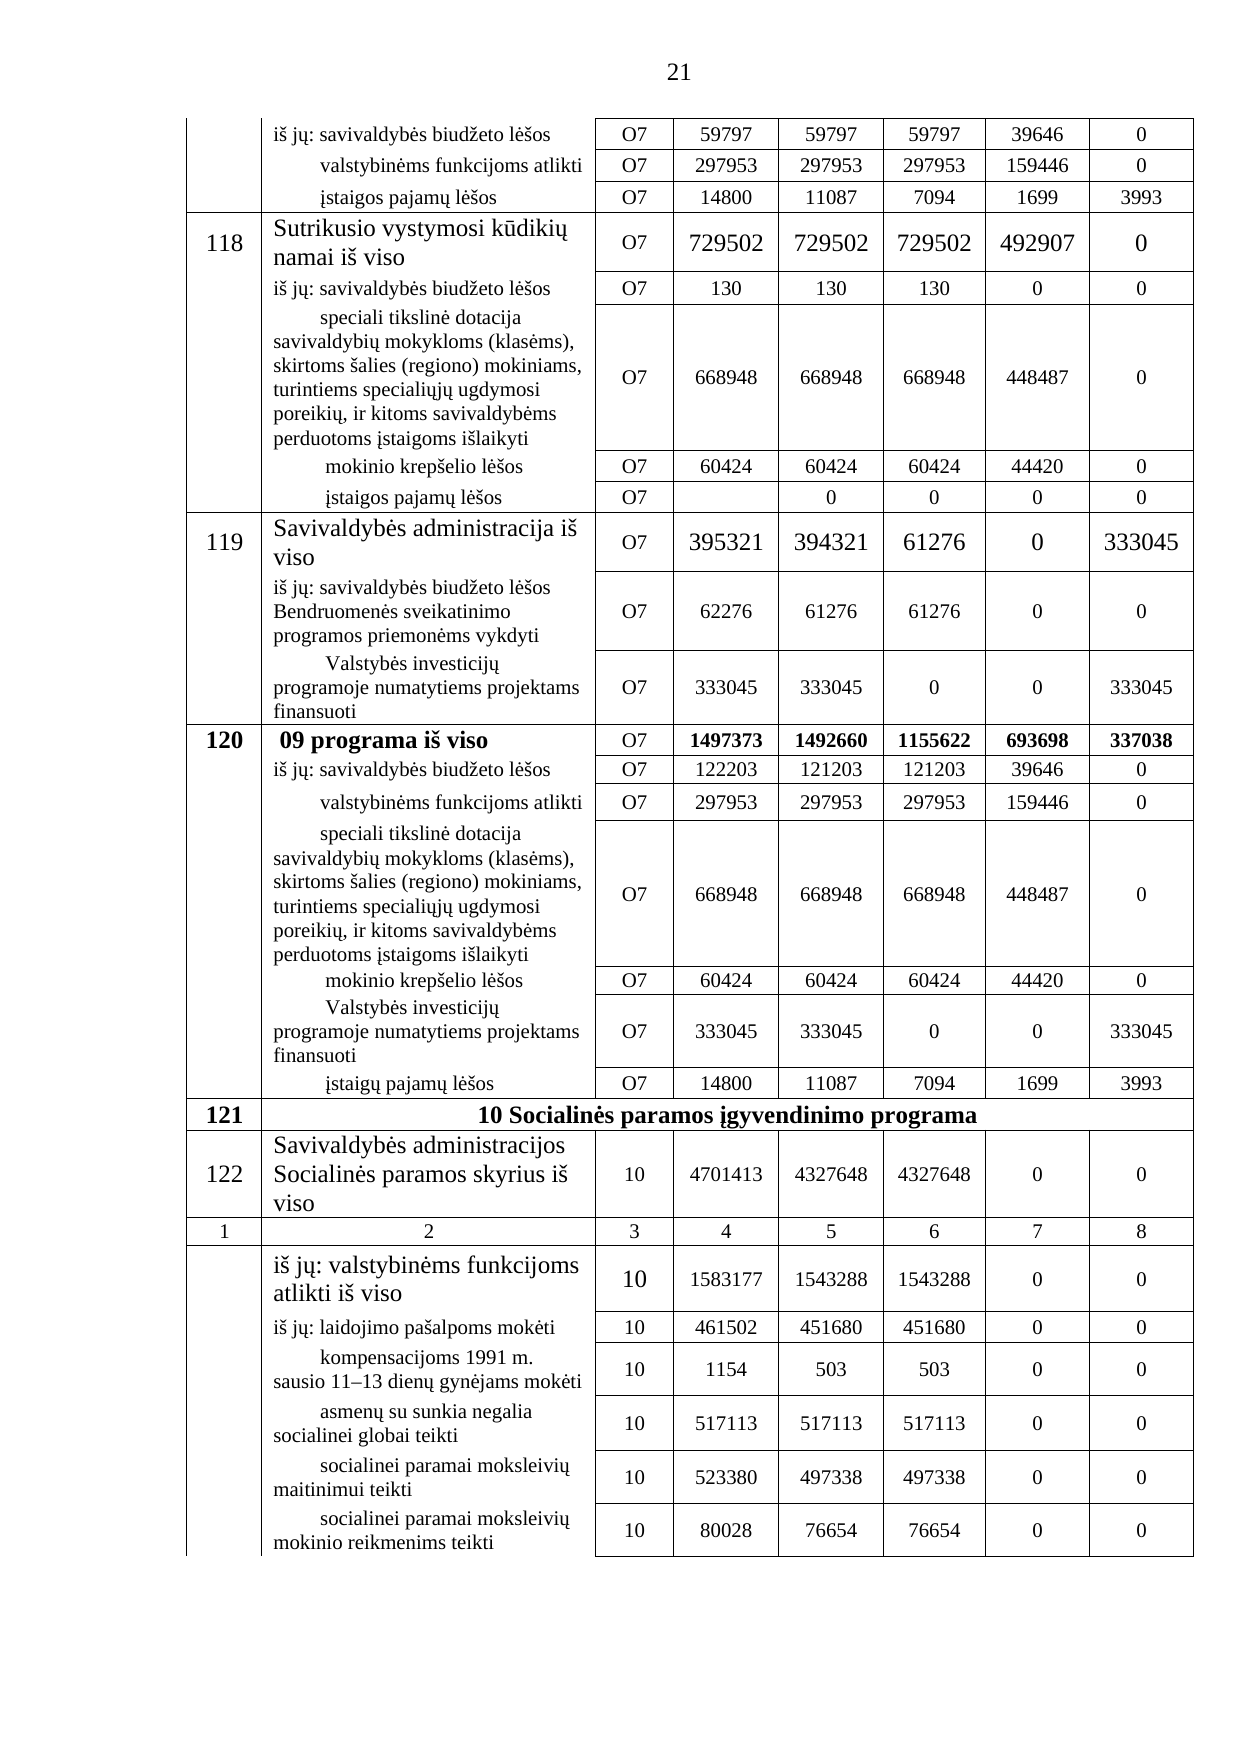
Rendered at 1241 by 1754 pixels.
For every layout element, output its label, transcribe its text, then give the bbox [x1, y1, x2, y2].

table_cell 729502 [884, 213, 985, 271]
table_cell iš jų: savivaldybės biudžeto lėšos Bendruomenės sveikatinimo programos priemonėms vykdyti [262, 571, 595, 650]
table_cell 0 [986, 651, 1089, 723]
table_cell 0 [1090, 1246, 1193, 1311]
table_cell 4327648 [884, 1131, 985, 1217]
table_cell 0 [884, 995, 985, 1067]
table_cell [187, 1450, 261, 1503]
table_cell 0 [986, 513, 1089, 571]
table_cell 1154 [674, 1343, 778, 1395]
table_cell [187, 1342, 261, 1395]
table_cell 0 [986, 1312, 1089, 1342]
table_cell Savivaldybės administracijos Socialinės paramos skyrius iš viso [262, 1131, 595, 1217]
table_cell iš jų: savivaldybės biudžeto lėšos [262, 755, 595, 783]
table_cell 4701413 [674, 1131, 778, 1217]
table_cell 297953 [779, 784, 883, 820]
table_cell 3993 [1090, 182, 1193, 212]
table_cell 297953 [674, 150, 778, 181]
table_cell [187, 149, 261, 181]
table_cell [187, 783, 261, 820]
table_cell 60424 [779, 451, 883, 481]
table_cell iš jų: valstybinėms funkcijoms atlikti iš viso [262, 1246, 595, 1311]
table_cell 5 [779, 1218, 883, 1245]
table_cell 693698 [986, 725, 1089, 755]
table_cell 0 [986, 1343, 1089, 1395]
table_cell 0 [1090, 1396, 1193, 1450]
table_cell Valstybės investicijų programoje numatytiems projektams finansuoti [262, 650, 595, 723]
table_cell 668948 [674, 305, 778, 449]
table_cell įstaigos pajamų lėšos [262, 181, 595, 212]
table_cell 0 [986, 1504, 1089, 1556]
table_cell 729502 [674, 213, 778, 271]
table_cell 39646 [986, 756, 1089, 783]
table_cell 451680 [779, 1312, 883, 1342]
table_cell 333045 [1090, 995, 1193, 1067]
table_cell O7 [596, 572, 673, 650]
table_cell O7 [596, 150, 673, 181]
table_cell [187, 1503, 261, 1556]
table_cell 130 [674, 272, 778, 304]
table_cell 130 [884, 272, 985, 304]
table_cell 517113 [884, 1396, 985, 1450]
table_cell [187, 1311, 261, 1342]
table_cell įstaigų pajamų lėšos [262, 1067, 595, 1098]
table_cell 14800 [674, 182, 778, 212]
table_cell 60424 [674, 451, 778, 481]
table_cell 11087 [779, 182, 883, 212]
table_cell 8 [1090, 1218, 1193, 1245]
table_cell [187, 304, 261, 449]
table_cell valstybinėms funkcijoms atlikti [262, 149, 595, 181]
table_cell speciali tikslinė dotacija savivaldybių mokykloms (klasėms), skirtoms šalies (regiono) mokiniams, turintiems specialiųjų ugdymosi poreikių, ir kitoms savivaldybėms perduotoms įstaigoms išlaikyti [262, 820, 595, 966]
table_cell socialinei paramai moksleivių maitinimui teikti [262, 1450, 595, 1503]
table_cell 14800 [674, 1068, 778, 1098]
table_cell 10 [596, 1131, 673, 1217]
table_cell 517113 [779, 1396, 883, 1450]
table_cell 1583177 [674, 1246, 778, 1311]
table_cell 7094 [884, 182, 985, 212]
table_cell O7 [596, 482, 673, 512]
table_cell 1699 [986, 1068, 1089, 1098]
table_cell 121203 [884, 756, 985, 783]
table_cell O7 [596, 182, 673, 212]
table_cell 333045 [674, 651, 778, 723]
table_cell 10 [596, 1312, 673, 1342]
table_cell O7 [596, 725, 673, 755]
table_cell O7 [596, 119, 673, 149]
table_cell 492907 [986, 213, 1089, 271]
table_cell [187, 820, 261, 966]
table_cell 118 [187, 213, 261, 271]
table_cell [187, 1395, 261, 1450]
table_cell 62276 [674, 572, 778, 650]
table_cell 0 [1090, 119, 1193, 149]
table_cell 0 [986, 995, 1089, 1067]
table_cell 159446 [986, 784, 1089, 820]
table_cell 7094 [884, 1068, 985, 1098]
table_cell 668948 [779, 821, 883, 966]
table_cell 668948 [884, 305, 985, 449]
table_cell Valstybės investicijų programoje numatytiems projektams finansuoti [262, 994, 595, 1067]
table_cell 0 [1090, 451, 1193, 481]
table_cell [187, 571, 261, 650]
table_cell 60424 [884, 451, 985, 481]
table_cell 59797 [779, 119, 883, 149]
table_cell 461502 [674, 1312, 778, 1342]
table_cell socialinei paramai moksleivių mokinio reikmenims teikti [262, 1503, 595, 1556]
table_cell speciali tikslinė dotacija savivaldybių mokykloms (klasėms), skirtoms šalies (regiono) mokiniams, turintiems specialiųjų ugdymosi poreikių, ir kitoms savivaldybėms perduotoms įstaigoms išlaikyti [262, 304, 595, 449]
table_cell O7 [596, 451, 673, 481]
table_cell 11087 [779, 1068, 883, 1098]
table_cell kompensacijoms 1991 m. sausio 11–13 dienų gynėjams mokėti [262, 1342, 595, 1395]
table_cell 0 [986, 1131, 1089, 1217]
table_cell 503 [884, 1343, 985, 1395]
table_cell 1 [187, 1218, 261, 1245]
table_cell 448487 [986, 305, 1089, 449]
table_cell [187, 650, 261, 723]
table_cell 159446 [986, 150, 1089, 181]
table_cell iš jų: savivaldybės biudžeto lėšos [262, 271, 595, 304]
table_cell 122203 [674, 756, 778, 783]
table_cell 1543288 [884, 1246, 985, 1311]
table_cell 0 [884, 482, 985, 512]
table_cell 61276 [884, 513, 985, 571]
table_cell Sutrikusio vystymosi kūdikių namai iš viso [262, 213, 595, 271]
table_cell 0 [1090, 305, 1193, 449]
table_cell 297953 [884, 150, 985, 181]
table_cell 0 [1090, 821, 1193, 966]
table_cell 297953 [779, 150, 883, 181]
table_cell 76654 [884, 1504, 985, 1556]
table_cell 503 [779, 1343, 883, 1395]
table_cell 337038 [1090, 725, 1193, 755]
table_cell [674, 482, 778, 512]
table_cell [187, 966, 261, 994]
table_cell 517113 [674, 1396, 778, 1450]
table_cell 333045 [674, 995, 778, 1067]
table_cell [187, 181, 261, 212]
table_cell 0 [986, 482, 1089, 512]
table_cell 3993 [1090, 1068, 1193, 1098]
table_cell 120 [187, 725, 261, 755]
table_cell 0 [1090, 1343, 1193, 1395]
table_cell 394321 [779, 513, 883, 571]
table_cell 44420 [986, 967, 1089, 994]
table_cell 333045 [779, 995, 883, 1067]
table_cell 0 [1090, 572, 1193, 650]
table_cell 297953 [884, 784, 985, 820]
table_cell 10 [596, 1246, 673, 1311]
table_cell 2 [262, 1218, 595, 1245]
table_cell [187, 1067, 261, 1098]
table_cell 333045 [1090, 651, 1193, 723]
table_cell [187, 271, 261, 304]
table_cell 10 [596, 1343, 673, 1395]
table_cell 0 [986, 1396, 1089, 1450]
table_cell 451680 [884, 1312, 985, 1342]
table_cell mokinio krepšelio lėšos [262, 966, 595, 994]
table_cell iš jų: laidojimo pašalpoms mokėti [262, 1311, 595, 1342]
table_cell 59797 [674, 119, 778, 149]
table_cell O7 [596, 821, 673, 966]
table_cell 61276 [884, 572, 985, 650]
table_cell 0 [1090, 1451, 1193, 1503]
table_cell 0 [1090, 1312, 1193, 1342]
table_cell O7 [596, 305, 673, 449]
table_cell 1699 [986, 182, 1089, 212]
table_cell 60424 [884, 967, 985, 994]
table_cell įstaigos pajamų lėšos [262, 481, 595, 512]
table_cell 10 [596, 1504, 673, 1556]
table_cell 668948 [674, 821, 778, 966]
table_cell 448487 [986, 821, 1089, 966]
table_cell 39646 [986, 119, 1089, 149]
table_cell [187, 1246, 261, 1311]
table_cell 497338 [884, 1451, 985, 1503]
table_cell [187, 755, 261, 783]
table_cell 09 programa iš viso [262, 725, 595, 755]
table_cell 60424 [779, 967, 883, 994]
table_cell 6 [884, 1218, 985, 1245]
table_cell 10 [596, 1396, 673, 1450]
table_cell 297953 [674, 784, 778, 820]
table_cell 0 [1090, 967, 1193, 994]
table_cell 76654 [779, 1504, 883, 1556]
table_cell 333045 [779, 651, 883, 723]
table_cell iš jų: savivaldybės biudžeto lėšos [262, 118, 595, 149]
table_cell 3 [596, 1218, 673, 1245]
table_cell 59797 [884, 119, 985, 149]
table_cell O7 [596, 651, 673, 723]
table_cell [187, 118, 261, 149]
table_cell 0 [1090, 784, 1193, 820]
table_cell 0 [986, 1246, 1089, 1311]
table_cell 0 [1090, 213, 1193, 271]
table_cell 4 [674, 1218, 778, 1245]
table_cell 0 [986, 572, 1089, 650]
table_cell O7 [596, 756, 673, 783]
table_cell 668948 [779, 305, 883, 449]
table_cell [187, 450, 261, 481]
table_cell 0 [1090, 482, 1193, 512]
table_cell [187, 481, 261, 512]
table_cell 80028 [674, 1504, 778, 1556]
table_cell 1155622 [884, 725, 985, 755]
table_cell 119 [187, 513, 261, 571]
table_cell asmenų su sunkia negalia socialinei globai teikti [262, 1395, 595, 1450]
table_cell 0 [1090, 756, 1193, 783]
table_cell 0 [1090, 150, 1193, 181]
table_cell 668948 [884, 821, 985, 966]
table_cell O7 [596, 213, 673, 271]
table_cell 1543288 [779, 1246, 883, 1311]
table_cell O7 [596, 513, 673, 571]
table_cell mokinio krepšelio lėšos [262, 450, 595, 481]
table_cell 0 [1090, 272, 1193, 304]
table_cell [187, 994, 261, 1067]
table_cell 1497373 [674, 725, 778, 755]
table_cell 729502 [779, 213, 883, 271]
table_cell 0 [1090, 1131, 1193, 1217]
table_cell 61276 [779, 572, 883, 650]
table_cell O7 [596, 967, 673, 994]
table_cell 0 [986, 272, 1089, 304]
table_cell 0 [884, 651, 985, 723]
table_cell valstybinėms funkcijoms atlikti [262, 783, 595, 820]
table_cell 10 Socialinės paramos įgyvendinimo programa [262, 1099, 1193, 1129]
table_cell 121203 [779, 756, 883, 783]
table_cell 7 [986, 1218, 1089, 1245]
table_cell 523380 [674, 1451, 778, 1503]
table_cell 1492660 [779, 725, 883, 755]
table_cell 130 [779, 272, 883, 304]
table_cell 4327648 [779, 1131, 883, 1217]
table_cell 333045 [1090, 513, 1193, 571]
table_cell 122 [187, 1131, 261, 1217]
table_cell 395321 [674, 513, 778, 571]
table_cell 497338 [779, 1451, 883, 1503]
table_cell 121 [187, 1099, 261, 1129]
table_cell 0 [779, 482, 883, 512]
table_cell O7 [596, 1068, 673, 1098]
table_cell O7 [596, 272, 673, 304]
table_cell 0 [1090, 1504, 1193, 1556]
table_cell O7 [596, 995, 673, 1067]
table_cell 0 [986, 1451, 1089, 1503]
table_cell 10 [596, 1451, 673, 1503]
table_cell O7 [596, 784, 673, 820]
table_cell 44420 [986, 451, 1089, 481]
table_cell 60424 [674, 967, 778, 994]
table_cell Savivaldybės administracija iš viso [262, 513, 595, 571]
